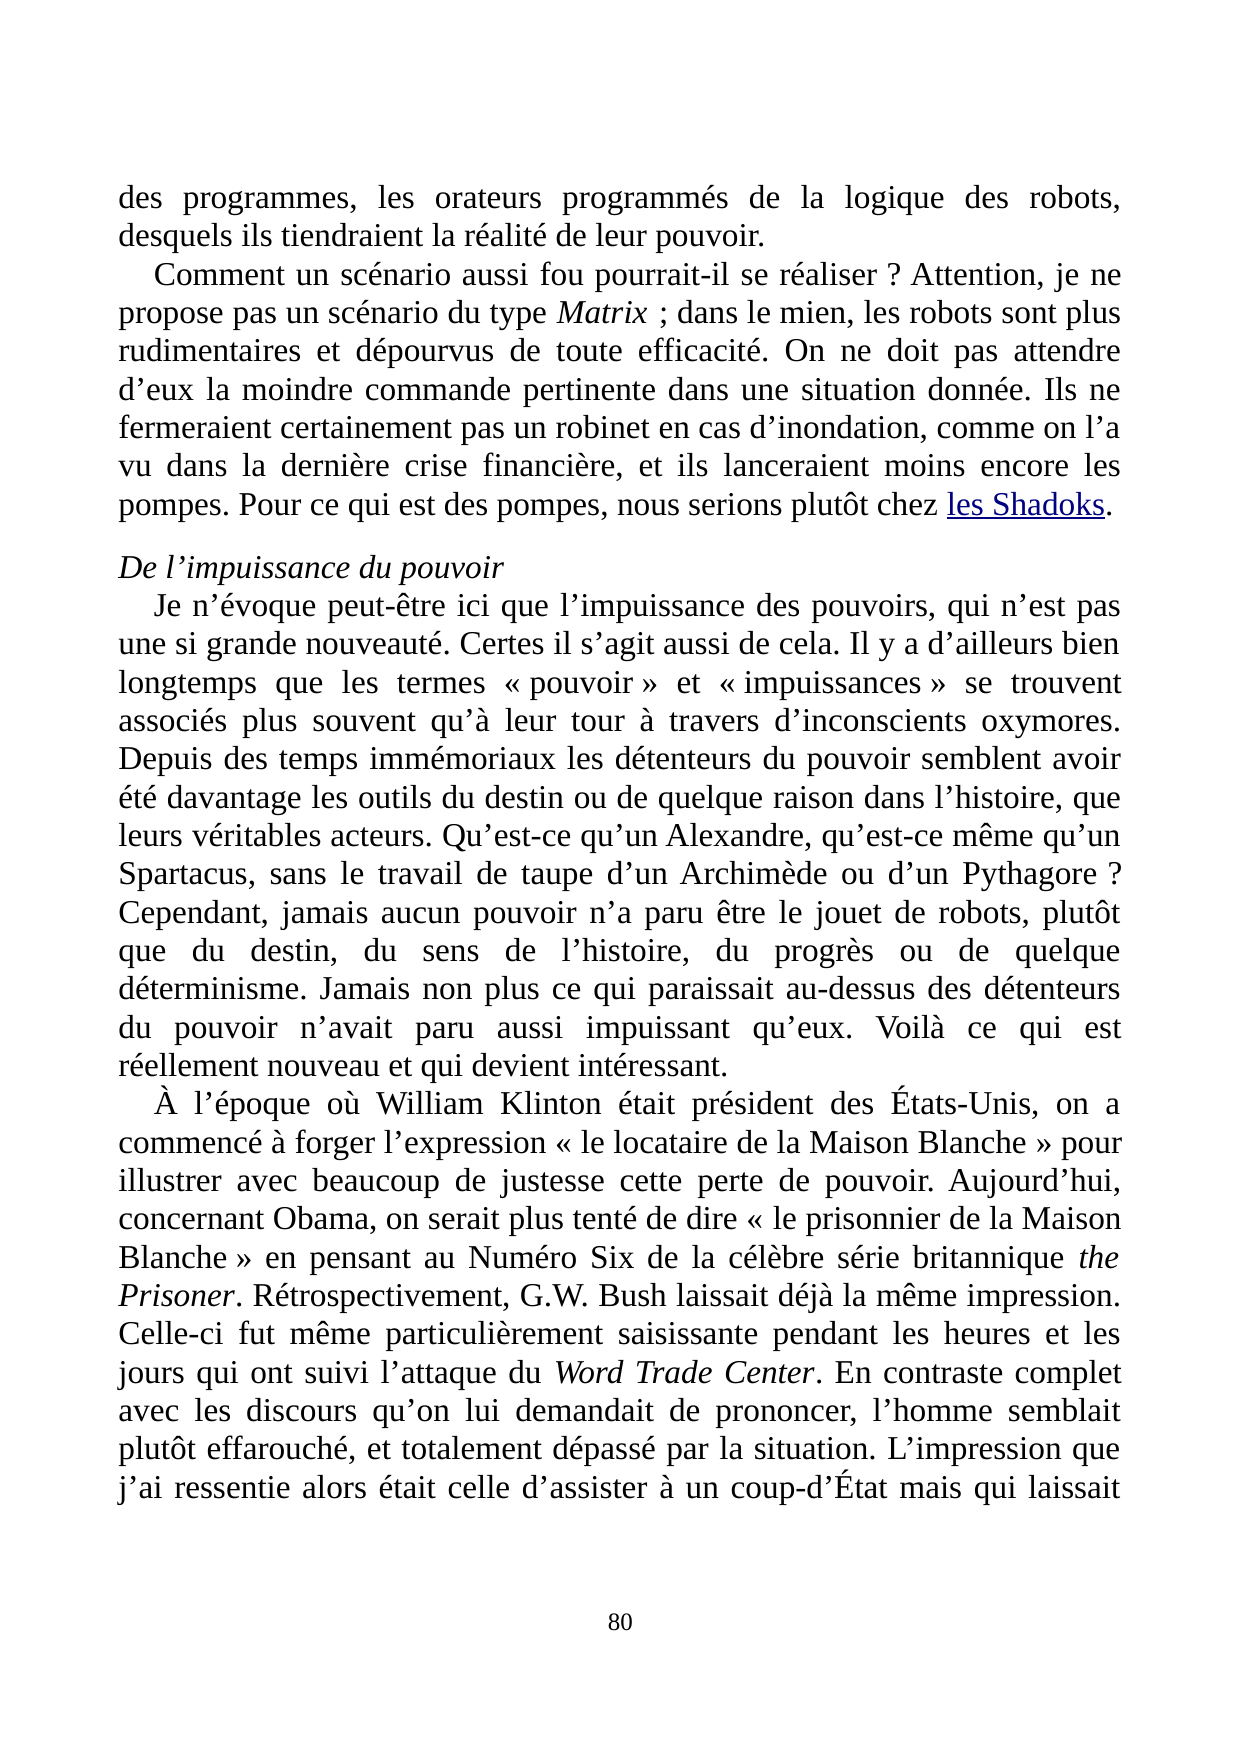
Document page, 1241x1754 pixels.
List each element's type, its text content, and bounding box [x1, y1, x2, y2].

text Comment un scénario aussi fou pourrait-il se réaliser ? Attention, je ne propose pas un scénario du type Matrix ; dans le mien, les robots sont plus rudimentaires et dépourvus de toute efficacité. On ne doit pas attendre d’eux la moindre commande pertinente dans une situation donnée. Ils ne fermeraient certainement pas un robinet en cas d’inondation, comme on l’a vu dans la dernière crise financière, et ils lanceraient moins encore les pompes. Pour ce qui est des pompes, nous serions plutôt chez les Shadoks. [118, 254, 1122, 522]
text Je n’évoque peut-être ici que l’impuissance des pouvoirs, qui n’est pas une si grande nouveauté. Certes il s’agit aussi de cela. Il y a d’ailleurs bien longtemps que les termes « pouvoir » et « impuissances » se trouvent associés plus souvent qu’à leur tour à travers d’inconscients oxymores. Depuis des temps immémoriaux les détenteurs du pouvoir semblent avoir été davantage les outils du destin ou de quelque raison dans l’histoire, que leurs véritables acteurs. Qu’est-ce qu’un Alexandre, qu’est-ce même qu’un Spartacus, sans le travail de taupe d’un Archimède ou d’un Pythagore ? Cependant, jamais aucun pouvoir n’a paru être le jouet de robots, plutôt que du destin, du sens de l’histoire, du progrès ou de quelque déterminisme. Jamais non plus ce qui paraissait au-dessus des détenteurs du pouvoir n’avait paru aussi impuissant qu’eux. Voilà ce qui est réellement nouveau et qui devient intéressant. [118, 585, 1122, 1083]
subtitle De l’impuissance du pouvoir [118, 547, 1122, 585]
text À l’époque où William Klinton était président des États-Unis, on a commencé à forger l’expression « le locataire de la Maison Blanche » pour illustrer avec beaucoup de justesse cette perte de pouvoir. Aujourd’hui, concernant Obama, on serait plus tenté de dire « le prisonnier de la Maison Blanche » en pensant au Numéro Six de la célèbre série britannique the Prisoner. Rétrospectivement, G.W. Bush laissait déjà la même impression. Celle-ci fut même particulièrement saisissante pendant les heures et les jours qui ont suivi l’attaque du Word Trade Center. En contraste complet avec les discours qu’on lui demandait de prononcer, l’homme semblait plutôt effarouché, et totalement dépassé par la situation. L’impression que j’ai ressentie alors était celle d’assister à un coup-d’État mais qui laissait [118, 1083, 1122, 1505]
text des programmes, les orateurs programmés de la logique des robots, desquels ils tiendraient la réalité de leur pouvoir. [118, 177, 1122, 254]
